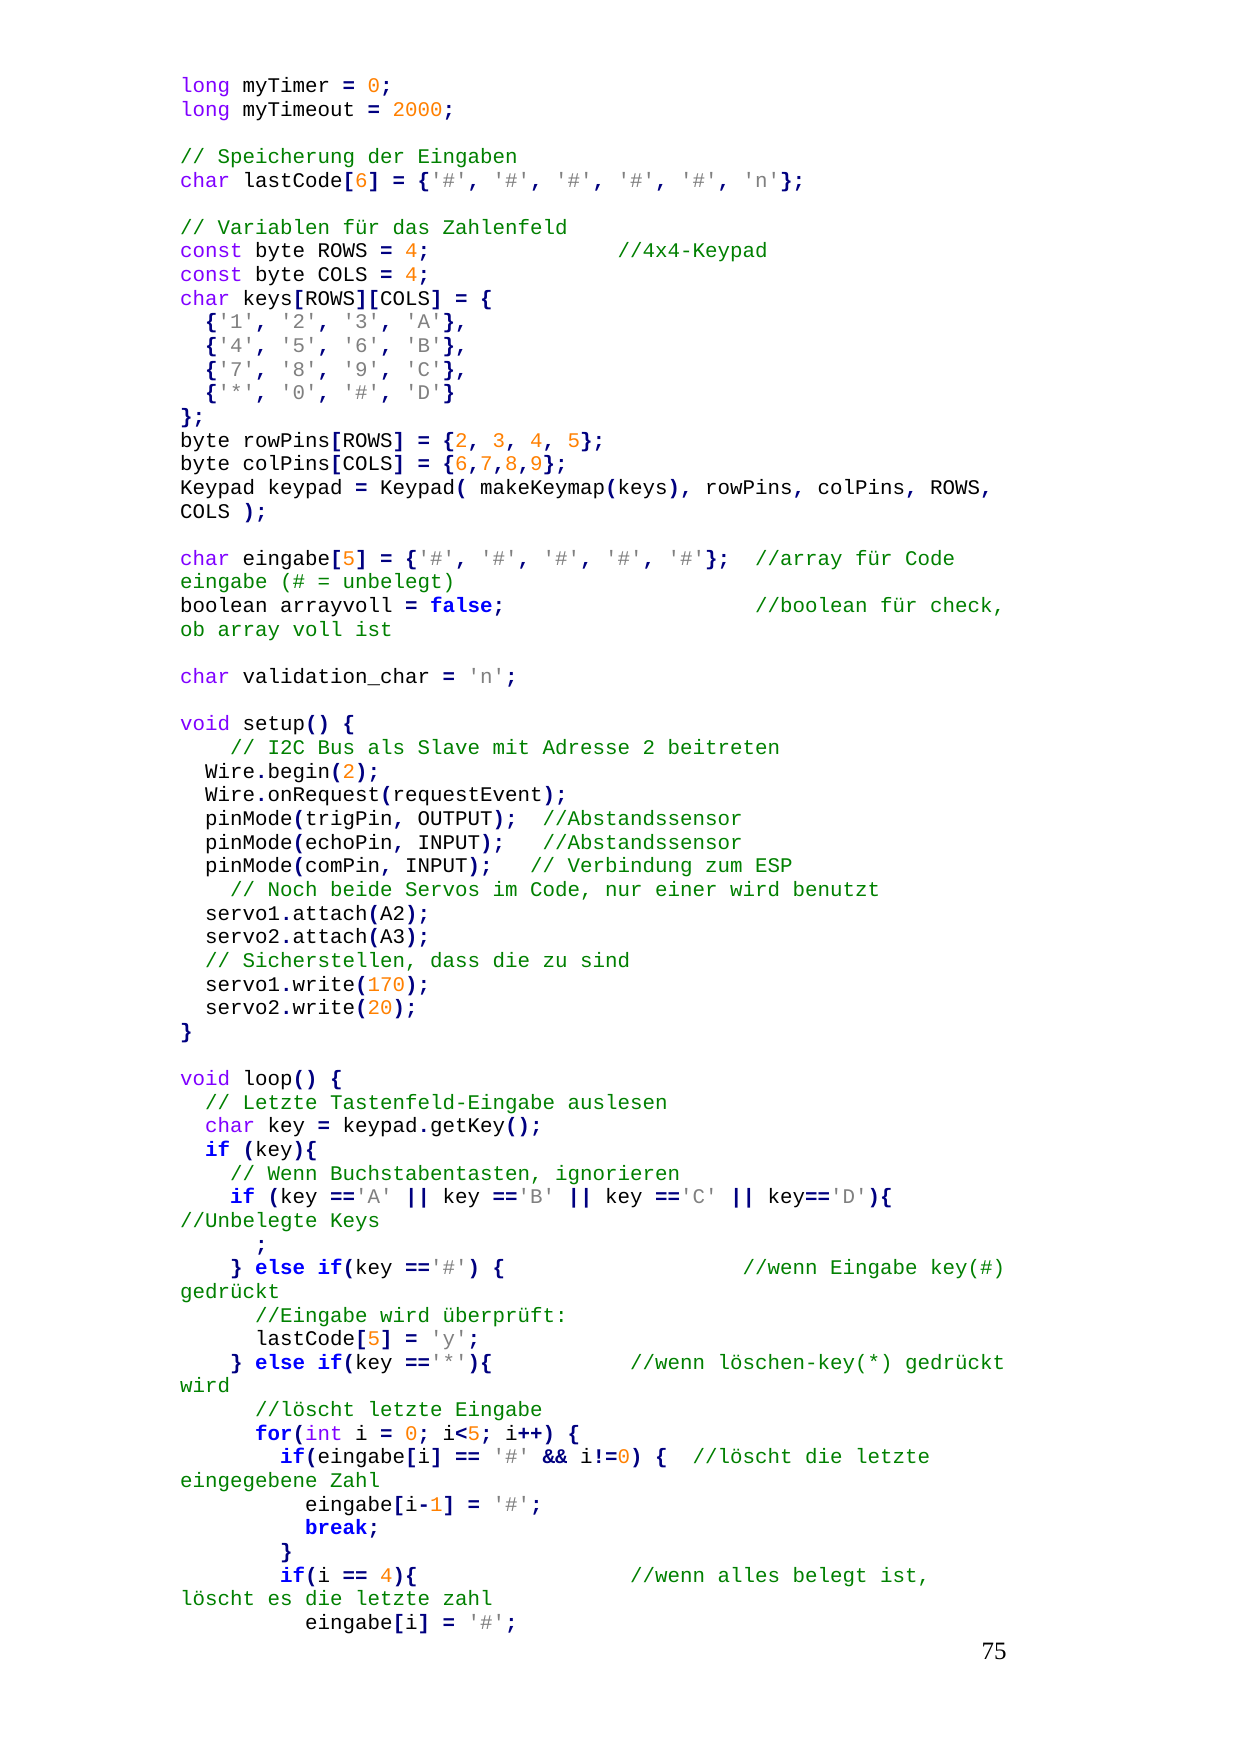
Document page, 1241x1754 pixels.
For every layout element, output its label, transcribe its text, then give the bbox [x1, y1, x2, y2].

text if (key =='A' || key =='B' || key =='C' || key=='D'){ //Unbelegte Keys [180, 1186, 1006, 1234]
text {'*', '0', '#', 'D'} [180, 382, 1006, 406]
text {'7', '8', '9', 'C'}, [180, 359, 1006, 382]
text for(int i = 0; i<5; i++) { [180, 1423, 1006, 1446]
text Wire.onRequest(requestEvent); [180, 784, 1006, 808]
text eingabe[i-1] = '#'; [180, 1494, 1006, 1517]
text {'1', '2', '3', 'A'}, [180, 311, 1006, 335]
text // Wenn Buchstabentasten, ignorieren [180, 1163, 1006, 1186]
text servo1.write(170); [180, 973, 1006, 997]
text void setup() { [180, 713, 1006, 737]
text long myTimeout = 2000; [180, 99, 1006, 122]
text char lastCode[6] = {'#', '#', '#', '#', '#', 'n'}; [180, 169, 1006, 193]
text // I2C Bus als Slave mit Adresse 2 beitreten [180, 737, 1006, 761]
text break; [180, 1517, 1006, 1541]
text long myTimer = 0; [180, 75, 1006, 99]
text void loop() { [180, 1068, 1006, 1092]
text } [180, 1021, 1006, 1044]
text } else if(key =='*'){ //wenn löschen-key(*) gedrückt wird [180, 1352, 1006, 1399]
text servo2.attach(A3); [180, 926, 1006, 950]
text ; [180, 1234, 1006, 1257]
text Keypad keypad = Keypad( makeKeymap(keys), rowPins, colPins, ROWS, COLS ); [180, 477, 1006, 524]
text servo2.write(20); [180, 997, 1006, 1021]
text pinMode(comPin, INPUT); // Verbindung zum ESP [180, 855, 1006, 879]
text }; [180, 406, 1006, 430]
text // Variablen für das Zahlenfeld [180, 217, 1006, 241]
text pinMode(echoPin, INPUT); //Abstandssensor [180, 832, 1006, 855]
text char key = keypad.getKey(); [180, 1115, 1006, 1139]
text // Noch beide Servos im Code, nur einer wird benutzt [180, 879, 1006, 903]
text } [180, 1541, 1006, 1565]
text char eingabe[5] = {'#', '#', '#', '#', '#'}; //array für Code eingabe (# = unbelegt) [180, 548, 1006, 595]
text lastCode[5] = 'y'; [180, 1328, 1006, 1352]
text servo1.attach(A2); [180, 903, 1006, 926]
text const byte COLS = 4; [180, 264, 1006, 288]
text } else if(key =='#') { //wenn Eingabe key(#) gedrückt [180, 1257, 1006, 1304]
text pinMode(trigPin, OUTPUT); //Abstandssensor [180, 808, 1006, 832]
text // Letzte Tastenfeld-Eingabe auslesen [180, 1092, 1006, 1115]
text // Speicherung der Eingaben [180, 146, 1006, 169]
text if (key){ [180, 1139, 1006, 1163]
text char validation_char = 'n'; [180, 666, 1006, 690]
text if(eingabe[i] == '#' && i!=0) { //löscht die letzte eingegebene Zahl [180, 1446, 1006, 1494]
text // Sicherstellen, dass die zu sind [180, 950, 1006, 973]
text eingabe[i] = '#'; [180, 1612, 1006, 1636]
text if(i == 4){ //wenn alles belegt ist, löscht es die letzte zahl [180, 1565, 1006, 1612]
text const byte ROWS = 4; //4x4-Keypad [180, 241, 1006, 264]
text boolean arrayvoll = false; //boolean für check, ob array voll ist [180, 595, 1006, 642]
text Wire.begin(2); [180, 761, 1006, 784]
text {'4', '5', '6', 'B'}, [180, 335, 1006, 359]
text //Eingabe wird überprüft: [180, 1304, 1006, 1328]
text //löscht letzte Eingabe [180, 1399, 1006, 1423]
text byte rowPins[ROWS] = {2, 3, 4, 5}; [180, 430, 1006, 453]
text char keys[ROWS][COLS] = { [180, 288, 1006, 311]
text byte colPins[COLS] = {6,7,8,9}; [180, 453, 1006, 477]
